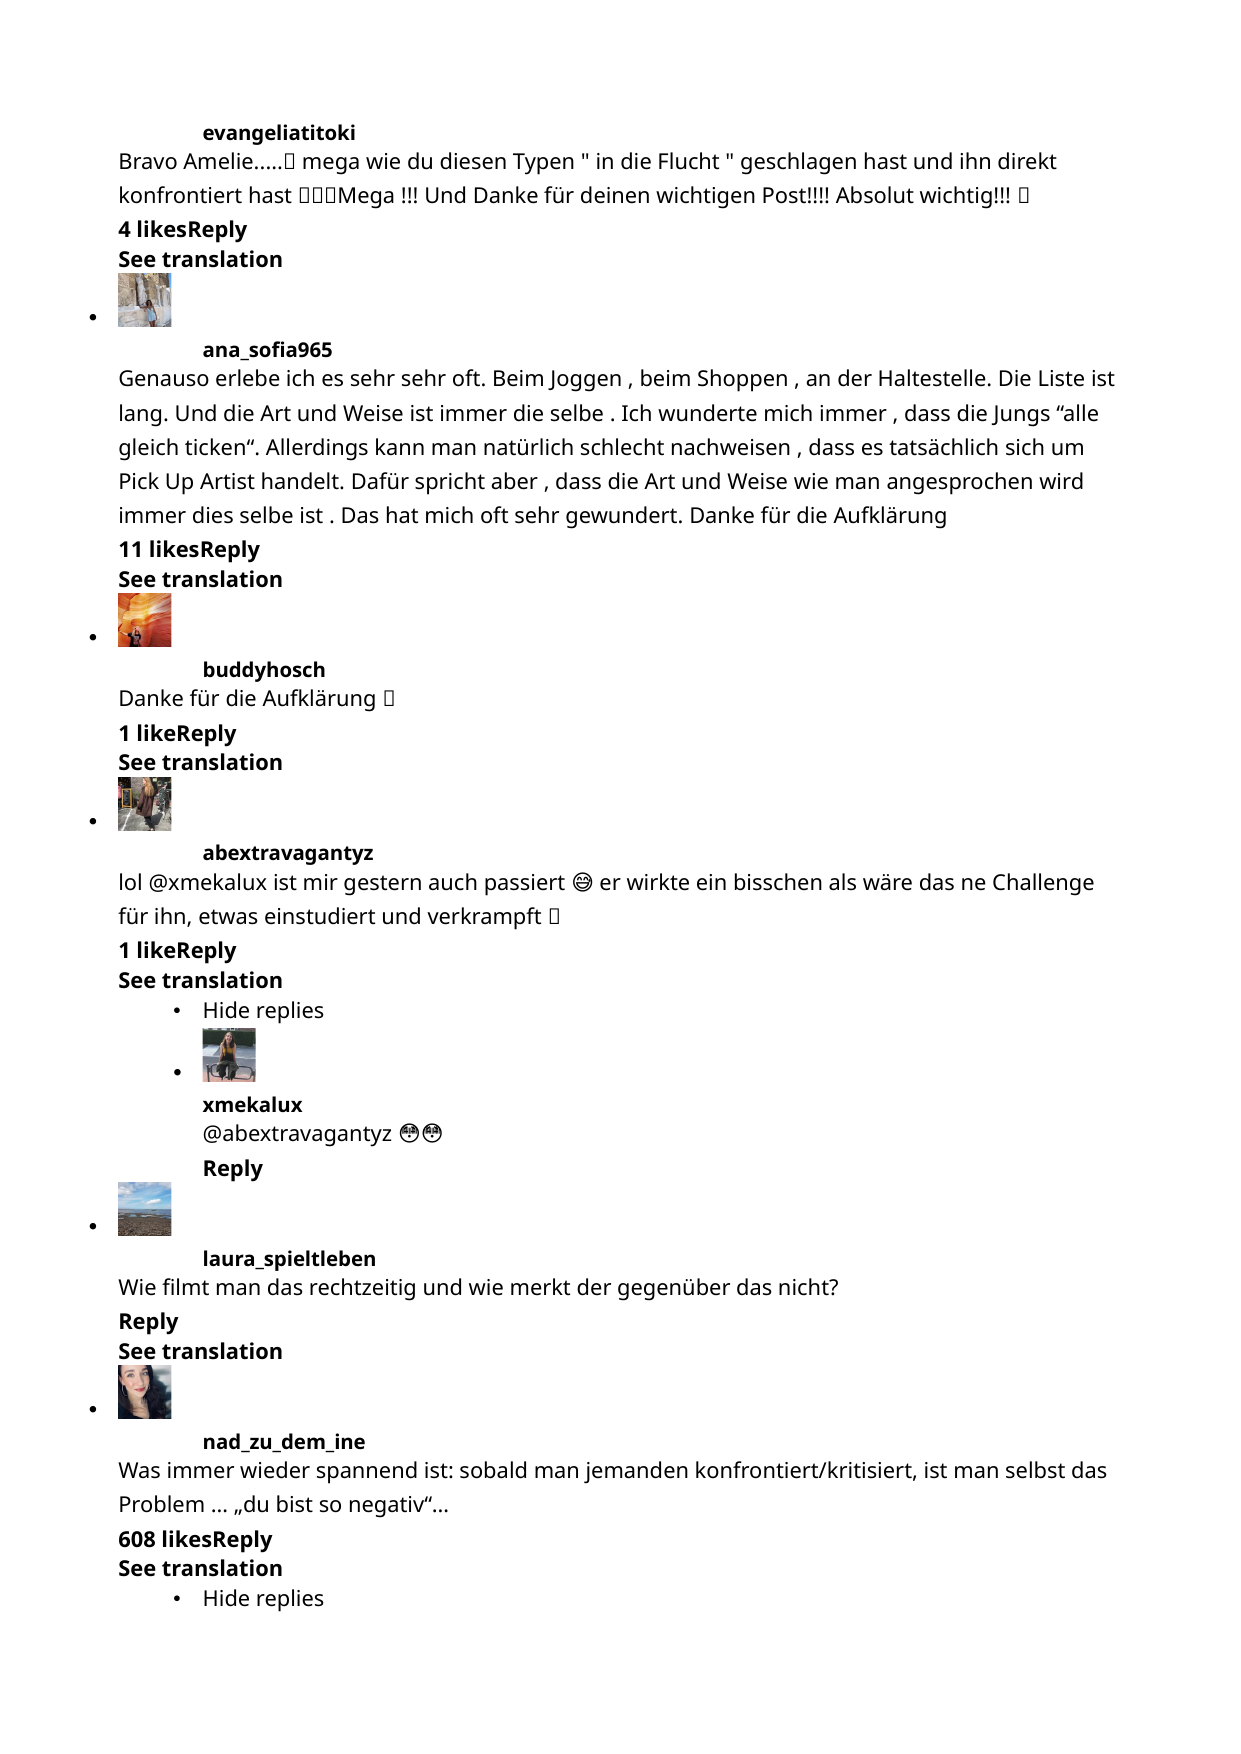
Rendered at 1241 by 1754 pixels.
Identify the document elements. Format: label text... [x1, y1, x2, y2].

list 1 likeReply [118, 717, 1122, 747]
list Bravo Amelie.....👏 mega wie du diesen Typen " in die Flucht " geschlagen hast und ihn direkt konfrontiert hast 👏👏👏Mega !!! Und Danke für deinen wichtigen Post!!!! Absolut wichtig!!! 👏 [118, 146, 1122, 210]
list Was immer wieder spannend ist: sobald man jemanden konfrontiert/kritisiert, ist man selbst das Problem … „du bist so negativ“… [118, 1455, 1122, 1519]
list Hide replies [173, 994, 1122, 1024]
subtitle laura_spieltleben [173, 1244, 1116, 1272]
subtitle nad_zu_dem_ine [173, 1427, 1116, 1455]
list @abextravagantyz 😳😳 [173, 1118, 1122, 1148]
picture [118, 1365, 172, 1419]
picture [202, 1028, 256, 1082]
subtitle xmekalux [173, 1091, 1116, 1118]
list 1 likeReply [118, 935, 1122, 965]
list Reply [118, 1306, 1122, 1336]
subtitle buddyhosch [173, 656, 1116, 683]
picture [118, 1182, 172, 1236]
list Hide replies [173, 1583, 1122, 1613]
list See translation [118, 564, 1109, 594]
list See translation [118, 747, 1109, 777]
subtitle abextravagantyz [173, 839, 1116, 867]
list 608 likesReply [118, 1523, 1122, 1553]
picture [118, 273, 172, 327]
list Genauso erlebe ich es sehr sehr oft. Beim Joggen , beim Shoppen , an der Haltestelle. Die Liste ist lang. Und die Art und Weise ist immer die selbe . Ich wunderte mich immer , dass die Jungs “alle gleich ticken“. Allerdings kann man natürlich schlecht nachweisen , dass es tatsächlich sich um Pick Up Artist handelt. Dafür spricht aber , dass die Art und Weise wie man angesprochen wird immer dies selbe ist . Das hat mich oft sehr gewundert. Danke für die Aufklärung [118, 363, 1122, 530]
picture [118, 777, 172, 831]
list See translation [118, 1553, 1109, 1583]
list Reply [173, 1152, 1122, 1182]
list 11 likesReply [118, 534, 1122, 564]
list lol @xmekalux ist mir gestern auch passiert 😅 er wirkte ein bisschen als wäre das ne Challenge für ihn, etwas einstudiert und verkrampft 🫣 [118, 867, 1122, 931]
picture [118, 593, 172, 647]
list Wie filmt man das rechtzeitig und wie merkt der gegenüber das nicht? [118, 1272, 1122, 1302]
list See translation [118, 965, 1109, 994]
list Danke für die Aufklärung 🙌 [118, 683, 1122, 713]
subtitle evangeliatitoki [173, 118, 1116, 146]
list 4 likesReply [118, 214, 1122, 244]
list See translation [118, 244, 1109, 274]
subtitle ana_sofia965 [173, 336, 1116, 363]
list See translation [118, 1336, 1109, 1366]
